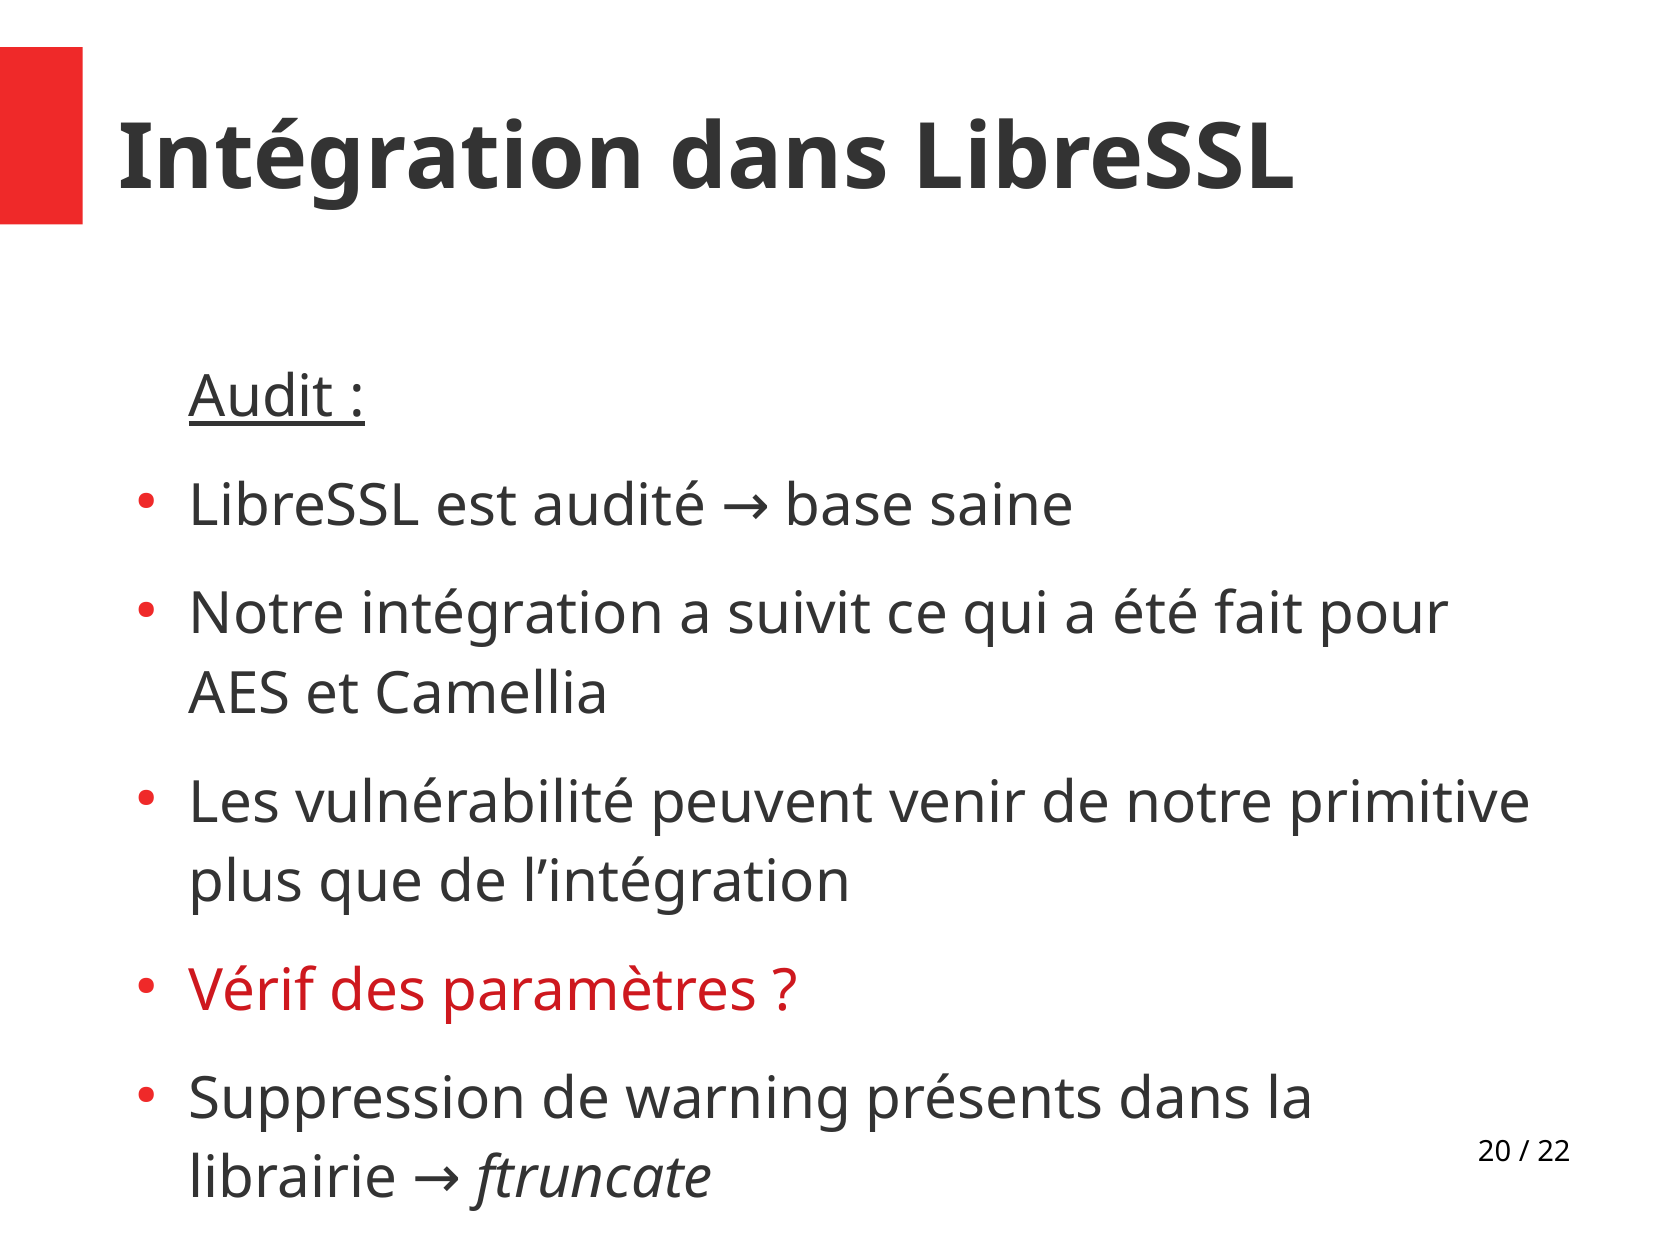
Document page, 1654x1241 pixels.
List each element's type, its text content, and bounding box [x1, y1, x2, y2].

title Intégration dans LibreSSL [118, 49, 1571, 257]
list Audit : LibreSSL est audité → base saine Notre intégration a suivit ce qui a été fait pour AES et Camellia Les vulnérabilité peuvent venir de notre primitive plus que de l’intégration Vérif des paramètres ? Suppression de warning présents dans la librairie → ftruncate [118, 354, 1536, 1074]
